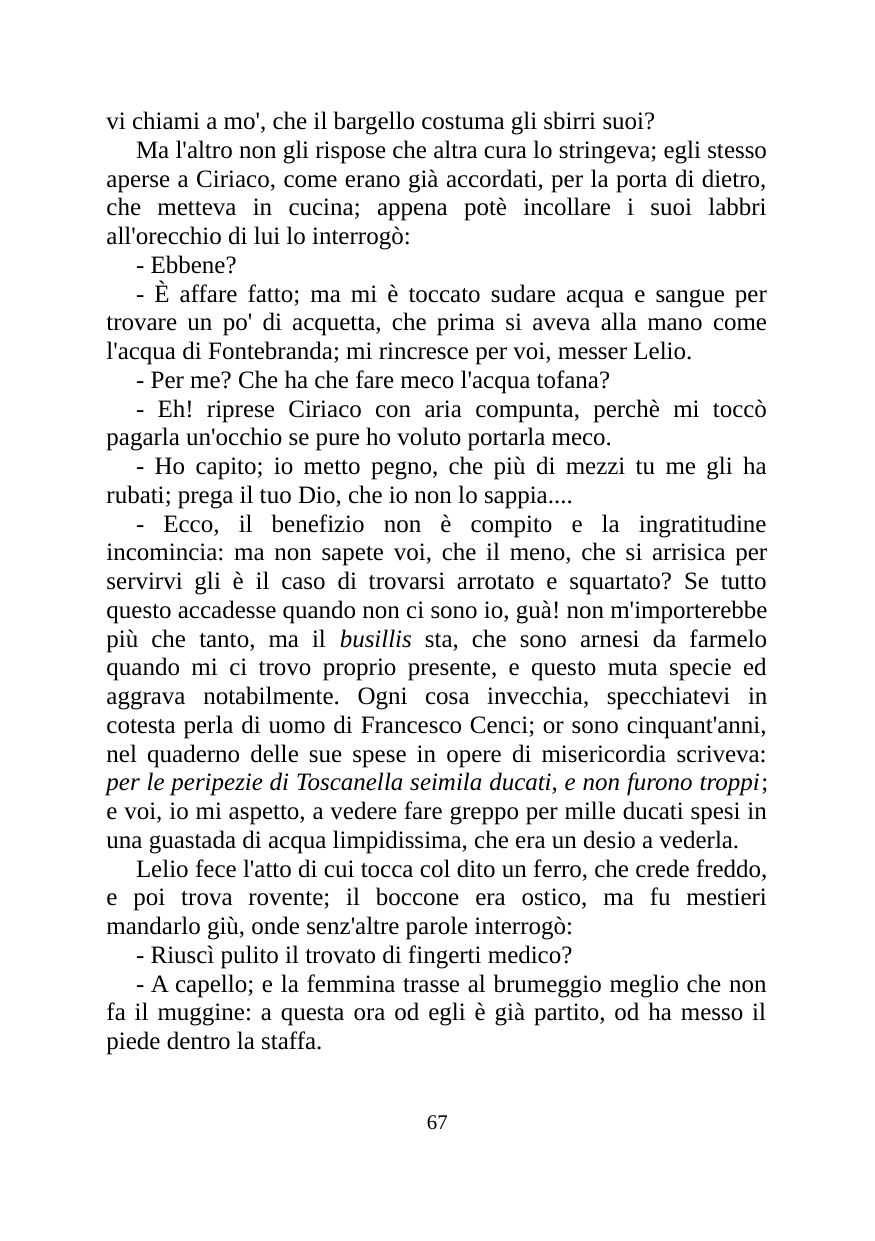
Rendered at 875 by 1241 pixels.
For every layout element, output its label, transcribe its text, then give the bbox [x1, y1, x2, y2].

text - Ho capito; io metto pegno, che più di mezzi tu me gli ha rubati; prega il tuo Dio, che io non lo sappia.... [106, 451, 768, 509]
text - Eh! riprese Ciriaco con aria compunta, perchè mi toccò pagarla un'occhio se pure ho voluto portarla meco. [106, 394, 768, 451]
text - A capello; e la femmina trasse al brumeggio meglio che non fa il muggine: a questa ora od egli è già partito, od ha messo il piede dentro la staffa. [106, 969, 768, 1055]
text - Ebbene? [106, 250, 768, 279]
text Lelio fece l'atto di cui tocca col dito un ferro, che crede freddo, e poi trova rovente; il boccone era ostico, ma fu mestieri mandarlo giù, onde senz'altre parole interrogò: [106, 854, 768, 940]
text - Riuscì pulito il trovato di fingerti medico? [106, 940, 768, 969]
text - Per me? Che ha che fare meco l'acqua tofana? [106, 365, 768, 394]
text Ma l'altro non gli rispose che altra cura lo stringeva; egli stesso aperse a Ciriaco, come erano già accordati, per la porta di dietro, che metteva in cucina; appena potè incollare i suoi labbri all'orecchio di lui lo interrogò: [106, 135, 768, 250]
text - È affare fatto; ma mi è toccato sudare acqua e sangue per trovare un po' di acquetta, che prima si aveva alla mano come l'acqua di Fontebranda; mi rincresce per voi, messer Lelio. [106, 279, 768, 365]
text - Ecco, il benefizio non è compito e la ingratitudine incomincia: ma non sapete voi, che il meno, che si arrisica per servirvi gli è il caso di trovarsi arrotato e squartato? Se tutto questo accadesse quando non ci sono io, guà! non m'importerebbe più che tanto, ma il busillis sta, che sono arnesi da farmelo quando mi ci trovo proprio presente, e questo muta specie ed aggrava notabilmente. Ogni cosa invecchia, specchiatevi in cotesta perla di uomo di Francesco Cenci; or sono cinquant'anni, nel quaderno delle sue spese in opere di misericordia scriveva: per le peripezie di Toscanella seimila ducati, e non furono troppi; e voi, io mi aspetto, a vedere fare greppo per mille ducati spesi in una guastada di acqua limpidissima, che era un desio a vederla. [106, 509, 768, 854]
text vi chiami a mo', che il bargello costuma gli sbirri suoi? [106, 106, 768, 135]
